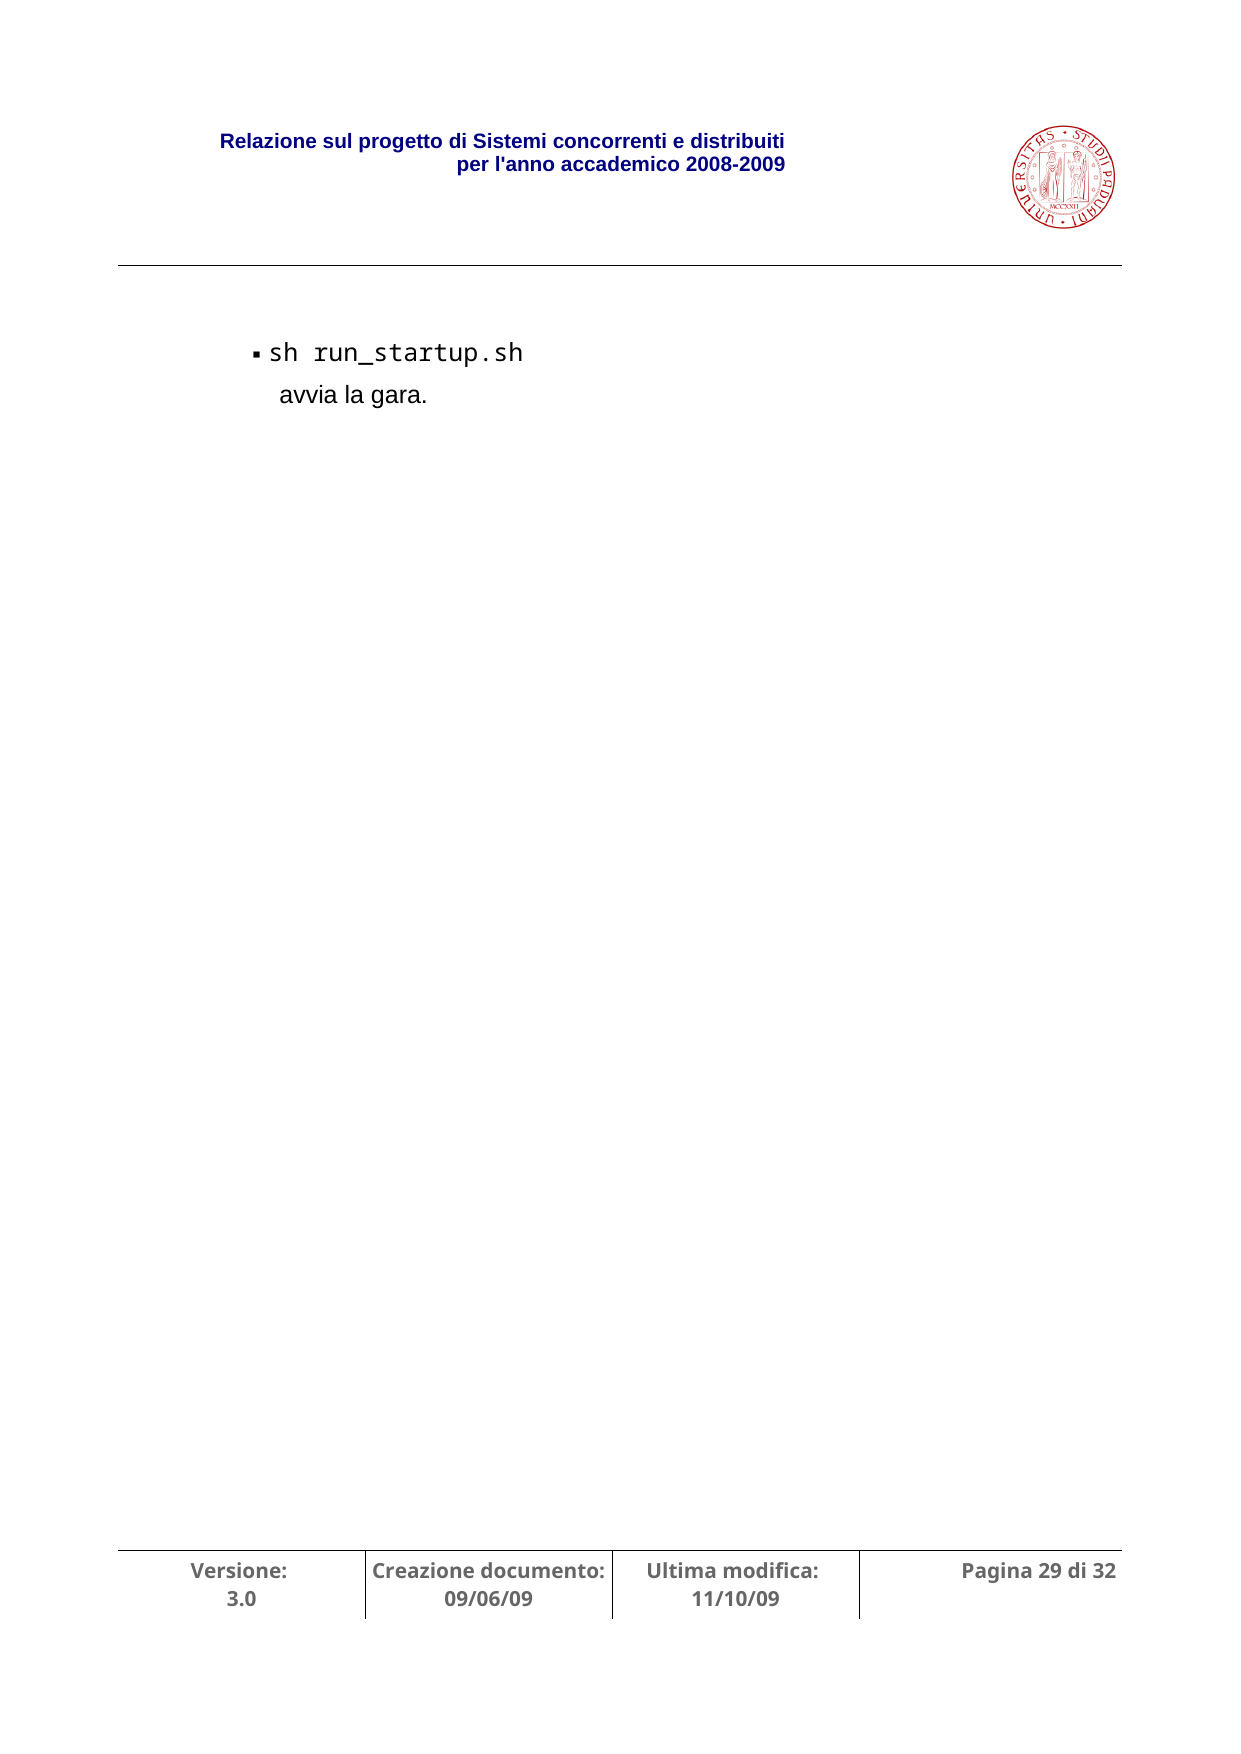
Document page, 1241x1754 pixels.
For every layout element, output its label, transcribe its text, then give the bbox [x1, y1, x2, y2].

picture [1010, 123, 1117, 231]
list avvia la gara. [249, 380, 1122, 408]
list sh run_startup.sh [249, 334, 1122, 368]
